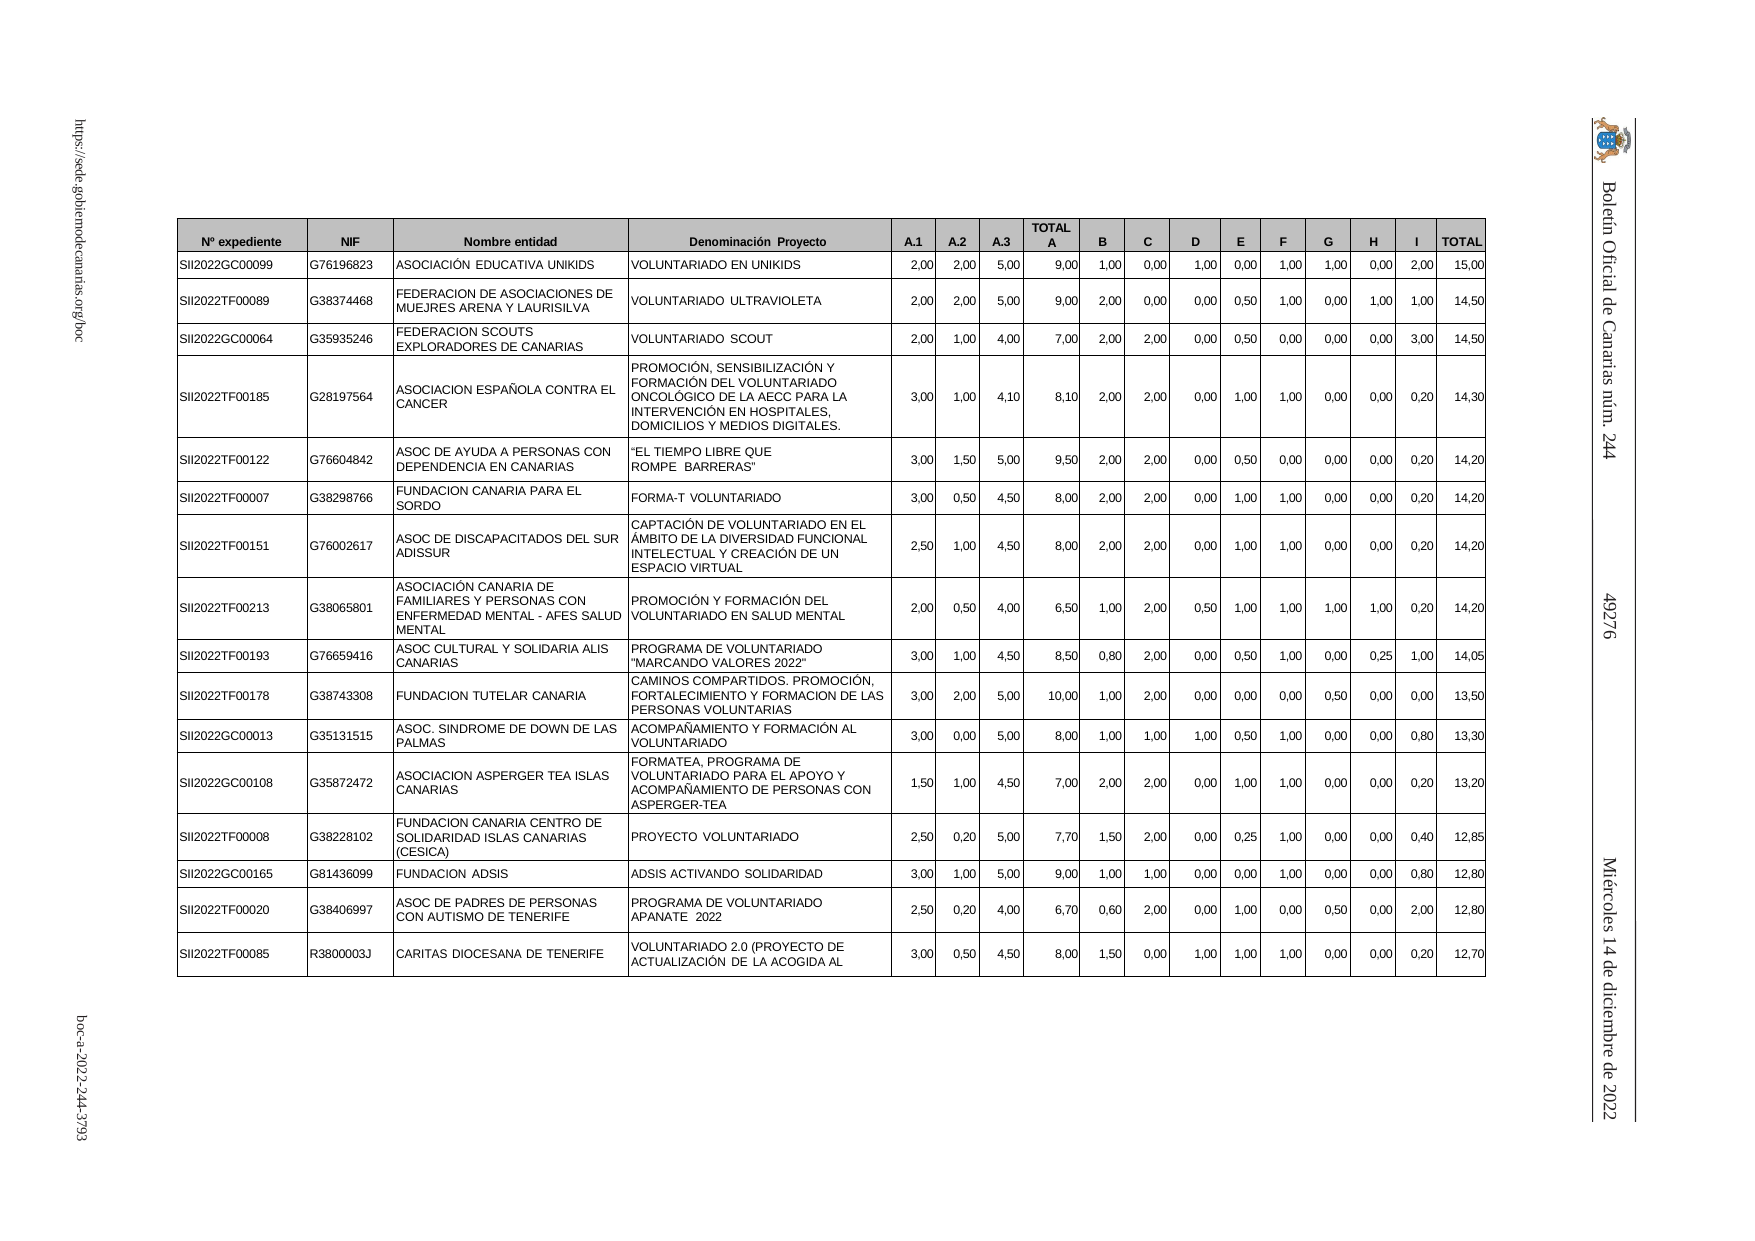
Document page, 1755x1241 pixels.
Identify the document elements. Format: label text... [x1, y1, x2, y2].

table_cell 0,50 [1306, 888, 1350, 932]
table_cell 1,00 [1170, 720, 1220, 752]
table_cell 0,20 [1396, 578, 1436, 638]
table_cell VOLUNTARIADO ULTRAVIOLETA [629, 279, 891, 322]
table_cell FORMATEA, PROGRAMA DE VOLUNTARIADO PARA EL APOYO Y ACOMPAÑAMIENTO DE PERSONAS CON ASPERGER-TEA [629, 753, 891, 813]
table_cell 1,00 [936, 753, 979, 813]
table_cell 0,00 [1351, 356, 1395, 437]
table_cell 1,00 [1351, 279, 1395, 322]
table_cell 15,00 [1437, 252, 1485, 278]
table_cell 0,00 [1306, 720, 1350, 752]
table_cell 0,20 [1396, 356, 1436, 437]
table_header B [1080, 219, 1124, 251]
table_cell G76604842 [308, 438, 393, 481]
table_header E [1221, 219, 1260, 251]
table_cell G35131515 [308, 720, 393, 752]
table_cell 1,00 [1170, 252, 1220, 278]
table_cell 0,20 [1396, 515, 1436, 577]
table_cell ASOC DE DISCAPACITADOS DEL SUR ADISSUR [394, 515, 628, 577]
table_cell 1,00 [1221, 356, 1260, 437]
table_cell 14,20 [1437, 438, 1485, 481]
text Miércoles 14 de diciembre de 2022 [1600, 857, 1621, 1124]
table_header Denominación Proyecto [629, 219, 891, 251]
table_cell 9,00 [1024, 861, 1079, 887]
text boc-a-2022-244-3793 [74, 1016, 91, 1145]
table_cell ASOCIACION ASPERGER TEA ISLAS CANARIAS [394, 753, 628, 813]
table_cell 12,80 [1437, 888, 1485, 932]
table_cell 0,00 [1351, 861, 1395, 887]
table_cell 5,00 [980, 814, 1023, 860]
table_cell VOLUNTARIADO SCOUT [629, 324, 891, 355]
table_cell 1,00 [936, 515, 979, 577]
table_cell 1,50 [1080, 814, 1124, 860]
table_cell 7,00 [1024, 753, 1079, 813]
table_cell 1,50 [1080, 933, 1124, 976]
table_cell 8,00 [1024, 515, 1079, 577]
table_cell PROYECTO VOLUNTARIADO [629, 814, 891, 860]
table_cell 9,00 [1024, 279, 1079, 322]
table_header C [1125, 219, 1169, 251]
table_cell 2,00 [1396, 888, 1436, 932]
table_cell ASOCIACIÓN EDUCATIVA UNIKIDS [394, 252, 628, 278]
table_cell 14,20 [1437, 515, 1485, 577]
table_cell G35872472 [308, 753, 393, 813]
table_cell 1,00 [1261, 933, 1305, 976]
table_cell 0,25 [1351, 640, 1395, 671]
table_cell 0,20 [1396, 933, 1436, 976]
table_cell 4,50 [980, 933, 1023, 976]
table_cell 1,00 [1221, 578, 1260, 638]
table_cell 0,00 [1351, 438, 1395, 481]
table_cell 3,00 [892, 861, 935, 887]
table_cell 6,70 [1024, 888, 1079, 932]
table_cell 0,00 [1170, 640, 1220, 671]
table_cell 0,20 [936, 888, 979, 932]
table_cell 2,00 [1125, 324, 1169, 355]
table_cell SII2022TF00089 [178, 279, 307, 322]
table_cell 9,00 [1024, 252, 1079, 278]
table_cell PROGRAMA DE VOLUNTARIADO APANATE 2022 [629, 888, 891, 932]
table_cell 0,00 [1306, 482, 1350, 514]
table_cell 2,00 [1080, 515, 1124, 577]
table_cell 0,00 [1221, 252, 1260, 278]
table_cell 1,00 [1261, 356, 1305, 437]
table_cell 0,50 [1221, 279, 1260, 322]
table_cell FUNDACION CANARIA CENTRO DE SOLIDARIDAD ISLAS CANARIAS (CESICA) [394, 814, 628, 860]
table_cell 0,00 [1170, 515, 1220, 577]
table_cell 1,00 [1306, 252, 1350, 278]
table_cell 0,00 [1170, 438, 1220, 481]
table_cell 0,00 [1396, 673, 1436, 719]
table_cell G76196823 [308, 252, 393, 278]
table_cell G38228102 [308, 814, 393, 860]
table_cell 1,00 [1221, 933, 1260, 976]
table_cell 0,00 [1170, 279, 1220, 322]
table_cell 2,00 [1396, 252, 1436, 278]
table_cell 0,00 [1261, 324, 1305, 355]
table_cell 2,00 [936, 252, 979, 278]
table_cell SII2022GC00165 [178, 861, 307, 887]
table_cell ASOCIACION ESPAÑOLA CONTRA EL CANCER [394, 356, 628, 437]
table_cell 0,50 [936, 578, 979, 638]
table_cell G28197564 [308, 356, 393, 437]
table_header Nombre entidad [394, 219, 628, 251]
table_cell G81436099 [308, 861, 393, 887]
table_cell 0,00 [1170, 888, 1220, 932]
table_cell 0,25 [1221, 814, 1260, 860]
table_cell G38406997 [308, 888, 393, 932]
table_cell 0,00 [1306, 279, 1350, 322]
table_cell SII2022TF00007 [178, 482, 307, 514]
table_cell 0,00 [1170, 482, 1220, 514]
table_header I [1396, 219, 1436, 251]
table_cell 1,00 [1261, 861, 1305, 887]
table_cell 8,00 [1024, 482, 1079, 514]
table_cell 2,50 [892, 814, 935, 860]
table_cell 9,50 [1024, 438, 1079, 481]
table_cell 0,00 [1351, 515, 1395, 577]
table_cell SII2022GC00064 [178, 324, 307, 355]
table_cell 0,00 [1306, 861, 1350, 887]
table_cell SII2022GC00013 [178, 720, 307, 752]
table_cell 6,50 [1024, 578, 1079, 638]
table_cell 2,50 [892, 515, 935, 577]
table_cell SII2022TF00193 [178, 640, 307, 671]
table_cell ASOC. SINDROME DE DOWN DE LAS PALMAS [394, 720, 628, 752]
table_cell 14,30 [1437, 356, 1485, 437]
table_cell 8,00 [1024, 720, 1079, 752]
table_cell 2,00 [1125, 356, 1169, 437]
table_cell 0,00 [1170, 324, 1220, 355]
table_cell 1,00 [1080, 673, 1124, 719]
table_cell 4,00 [980, 888, 1023, 932]
table_cell 1,00 [1080, 861, 1124, 887]
table_cell 0,50 [1170, 578, 1220, 638]
table_cell 0,00 [1351, 814, 1395, 860]
table_header Nº expediente [178, 219, 307, 251]
table_cell 1,50 [892, 753, 935, 813]
table_cell 5,00 [980, 720, 1023, 752]
table_cell 14,20 [1437, 578, 1485, 638]
table_cell 0,00 [1170, 861, 1220, 887]
table_cell G38743308 [308, 673, 393, 719]
table_cell 3,00 [892, 720, 935, 752]
table_cell 0,20 [1396, 482, 1436, 514]
table_cell 0,00 [1306, 753, 1350, 813]
table_cell 0,00 [1306, 640, 1350, 671]
table_cell 0,00 [1306, 438, 1350, 481]
table_cell 0,00 [1351, 324, 1395, 355]
table_header TOTAL A [1024, 219, 1079, 251]
table_cell 1,00 [1261, 578, 1305, 638]
table_cell 5,00 [980, 673, 1023, 719]
table_cell FEDERACION SCOUTS EXPLORADORES DE CANARIAS [394, 324, 628, 355]
table_cell 2,00 [1080, 279, 1124, 322]
table_cell 8,00 [1024, 933, 1079, 976]
table_cell 5,00 [980, 279, 1023, 322]
table_cell 5,00 [980, 252, 1023, 278]
table_cell 0,20 [1396, 753, 1436, 813]
table_cell 2,00 [1125, 640, 1169, 671]
table_cell 3,00 [892, 933, 935, 976]
table_cell 3,00 [892, 673, 935, 719]
table_cell 0,00 [1261, 438, 1305, 481]
table_cell R3800003J [308, 933, 393, 976]
table_cell 12,70 [1437, 933, 1485, 976]
table_cell 1,00 [1261, 640, 1305, 671]
table_cell 0,50 [1221, 640, 1260, 671]
table_cell 2,00 [1080, 324, 1124, 355]
table_header TOTAL [1437, 219, 1485, 251]
table_cell 0,60 [1080, 888, 1124, 932]
table_cell 2,00 [892, 578, 935, 638]
table_cell 0,00 [1125, 252, 1169, 278]
table_cell 0,00 [1170, 753, 1220, 813]
table_cell 3,00 [892, 438, 935, 481]
table_cell 1,00 [1351, 578, 1395, 638]
table_cell 4,00 [980, 324, 1023, 355]
table_cell CARITAS DIOCESANA DE TENERIFE [394, 933, 628, 976]
table_cell SII2022TF00185 [178, 356, 307, 437]
table_cell G76002617 [308, 515, 393, 577]
table_cell 0,80 [1396, 720, 1436, 752]
table_cell FUNDACION CANARIA PARA EL SORDO [394, 482, 628, 514]
table_cell 12,80 [1437, 861, 1485, 887]
table_cell 2,00 [1080, 356, 1124, 437]
table_cell 0,50 [1221, 720, 1260, 752]
table_header A.1 [892, 219, 935, 251]
table_cell 2,00 [1080, 482, 1124, 514]
table_cell 5,00 [980, 861, 1023, 887]
table_cell 0,50 [936, 933, 979, 976]
table_cell “EL TIEMPO LIBRE QUE ROMPE BARRERAS” [629, 438, 891, 481]
table_cell 1,00 [1396, 279, 1436, 322]
table_cell SII2022GC00099 [178, 252, 307, 278]
table_cell 0,00 [1306, 324, 1350, 355]
table_cell 1,00 [1080, 578, 1124, 638]
table_cell SII2022TF00213 [178, 578, 307, 638]
table_cell 1,00 [1221, 482, 1260, 514]
table_cell 0,00 [1351, 482, 1395, 514]
table_cell 0,00 [1306, 515, 1350, 577]
table_header F [1261, 219, 1305, 251]
table_cell 14,20 [1437, 482, 1485, 514]
table_cell 2,00 [1125, 515, 1169, 577]
table_cell 1,00 [1080, 720, 1124, 752]
table_cell 5,00 [980, 438, 1023, 481]
table_cell 1,00 [1125, 861, 1169, 887]
table_cell 2,00 [936, 673, 979, 719]
table_cell 13,20 [1437, 753, 1485, 813]
table_cell 1,00 [1396, 640, 1436, 671]
table_cell 0,00 [1261, 673, 1305, 719]
table_cell 0,00 [1125, 279, 1169, 322]
table_cell 14,50 [1437, 279, 1485, 322]
table_cell 1,00 [1221, 753, 1260, 813]
table_cell 1,00 [1306, 578, 1350, 638]
table_cell G35935246 [308, 324, 393, 355]
table_cell VOLUNTARIADO 2.0 (PROYECTO DE ACTUALIZACIÓN DE LA ACOGIDA AL [629, 933, 891, 976]
table_cell 0,00 [1221, 673, 1260, 719]
table_cell 0,00 [1351, 673, 1395, 719]
table_cell 1,50 [936, 438, 979, 481]
table_cell 0,00 [1125, 933, 1169, 976]
table_cell ASOC CULTURAL Y SOLIDARIA ALIS CANARIAS [394, 640, 628, 671]
table_cell 1,00 [1261, 515, 1305, 577]
table_cell 8,50 [1024, 640, 1079, 671]
table_cell 0,50 [1221, 438, 1260, 481]
table_cell 1,00 [1261, 279, 1305, 322]
table_cell 0,50 [1221, 324, 1260, 355]
table_cell 0,00 [1261, 888, 1305, 932]
table_cell 3,00 [892, 640, 935, 671]
table_cell 2,00 [1125, 673, 1169, 719]
table_cell FUNDACION ADSIS [394, 861, 628, 887]
table_cell 2,00 [1125, 814, 1169, 860]
table_cell 1,00 [1261, 252, 1305, 278]
table_cell 1,00 [936, 324, 979, 355]
table_cell 2,00 [892, 324, 935, 355]
table_cell 0,00 [1351, 888, 1395, 932]
table_cell 13,50 [1437, 673, 1485, 719]
table_cell 4,00 [980, 578, 1023, 638]
table_cell 0,40 [1396, 814, 1436, 860]
table_cell 1,00 [1261, 753, 1305, 813]
table_cell 0,20 [936, 814, 979, 860]
table_cell 3,00 [1396, 324, 1436, 355]
table_cell 0,00 [1351, 933, 1395, 976]
table_cell 2,50 [892, 888, 935, 932]
table_cell SII2022TF00151 [178, 515, 307, 577]
table_cell 2,00 [1080, 753, 1124, 813]
table_cell 1,00 [1125, 720, 1169, 752]
table_cell 3,00 [892, 482, 935, 514]
text https://sede.gobiernodecanarias.org/boc [72, 119, 89, 352]
table_cell VOLUNTARIADO EN UNIKIDS [629, 252, 891, 278]
table_cell 0,00 [1170, 356, 1220, 437]
table_cell 4,50 [980, 753, 1023, 813]
table_cell 2,00 [936, 279, 979, 322]
table_cell 2,00 [892, 279, 935, 322]
table_cell 7,70 [1024, 814, 1079, 860]
table_cell 0,00 [1306, 814, 1350, 860]
table_cell 1,00 [936, 640, 979, 671]
table_cell 4,50 [980, 640, 1023, 671]
table_cell SII2022TF00020 [178, 888, 307, 932]
table_header A.3 [980, 219, 1023, 251]
table_cell G38065801 [308, 578, 393, 638]
table_cell 8,10 [1024, 356, 1079, 437]
table_cell 14,05 [1437, 640, 1485, 671]
table_cell 3,00 [892, 356, 935, 437]
table_cell CAMINOS COMPARTIDOS. PROMOCIÓN, FORTALECIMIENTO Y FORMACION DE LAS PERSONAS VOLUNTARIAS [629, 673, 891, 719]
table_cell 0,00 [1221, 861, 1260, 887]
table_cell ACOMPAÑAMIENTO Y FORMACIÓN AL VOLUNTARIADO [629, 720, 891, 752]
table_cell 0,00 [936, 720, 979, 752]
table_cell 0,80 [1396, 861, 1436, 887]
table_cell ADSIS ACTIVANDO SOLIDARIDAD [629, 861, 891, 887]
table_cell 1,00 [1261, 482, 1305, 514]
table_cell 0,00 [1170, 814, 1220, 860]
table_cell G38374468 [308, 279, 393, 322]
table_header G [1306, 219, 1350, 251]
table_cell 10,00 [1024, 673, 1079, 719]
table_cell 1,00 [1261, 814, 1305, 860]
table_cell ASOC DE PADRES DE PERSONAS CON AUTISMO DE TENERIFE [394, 888, 628, 932]
table_header H [1351, 219, 1395, 251]
table_cell FORMA-T VOLUNTARIADO [629, 482, 891, 514]
table_cell 2,00 [892, 252, 935, 278]
table_cell 1,00 [1080, 252, 1124, 278]
table_cell 0,50 [1306, 673, 1350, 719]
table_cell CAPTACIÓN DE VOLUNTARIADO EN EL ÁMBITO DE LA DIVERSIDAD FUNCIONAL INTELECTUAL Y CREACIÓN DE UN ESPACIO VIRTUAL [629, 515, 891, 577]
table_cell 1,00 [1221, 515, 1260, 577]
table_cell 0,00 [1351, 753, 1395, 813]
table_cell SII2022TF00008 [178, 814, 307, 860]
table_cell SII2022TF00122 [178, 438, 307, 481]
table_cell ASOCIACIÓN CANARIA DE FAMILIARES Y PERSONAS CON ENFERMEDAD MENTAL - AFES SALUD MENTAL [394, 578, 628, 638]
table_cell 12,85 [1437, 814, 1485, 860]
table_cell 1,00 [1170, 933, 1220, 976]
table_cell 2,00 [1125, 753, 1169, 813]
table_header D [1170, 219, 1220, 251]
table_cell 1,00 [936, 356, 979, 437]
table_header A.2 [936, 219, 979, 251]
table_cell 0,20 [1396, 438, 1436, 481]
table_cell 1,00 [1261, 720, 1305, 752]
table_cell 0,00 [1306, 933, 1350, 976]
table_cell 2,00 [1125, 578, 1169, 638]
table_cell PROMOCIÓN, SENSIBILIZACIÓN Y FORMACIÓN DEL VOLUNTARIADO ONCOLÓGICO DE LA AECC PARA LA INTERVENCIÓN EN HOSPITALES, DOMICILIOS Y MEDIOS DIGITALES. [629, 356, 891, 437]
table_cell 14,50 [1437, 324, 1485, 355]
table_cell PROMOCIÓN Y FORMACIÓN DEL VOLUNTARIADO EN SALUD MENTAL [629, 578, 891, 638]
table_cell 0,00 [1170, 673, 1220, 719]
table_cell 0,00 [1306, 356, 1350, 437]
table_cell 1,00 [936, 861, 979, 887]
table_cell G38298766 [308, 482, 393, 514]
table_cell 2,00 [1125, 438, 1169, 481]
table_cell G76659416 [308, 640, 393, 671]
table_cell FUNDACION TUTELAR CANARIA [394, 673, 628, 719]
table_cell SII2022TF00085 [178, 933, 307, 976]
table_cell 1,00 [1221, 888, 1260, 932]
table_cell ASOC DE AYUDA A PERSONAS CON DEPENDENCIA EN CANARIAS [394, 438, 628, 481]
table_cell 0,50 [936, 482, 979, 514]
table_cell PROGRAMA DE VOLUNTARIADO "MARCANDO VALORES 2022" [629, 640, 891, 671]
text Boletín Oficial de Canarias núm. 244 [1599, 181, 1621, 462]
table_cell 0,00 [1351, 252, 1395, 278]
table_cell FEDERACION DE ASOCIACIONES DE MUEJRES ARENA Y LAURISILVA [394, 279, 628, 322]
table_cell 0,00 [1351, 720, 1395, 752]
table_cell 7,00 [1024, 324, 1079, 355]
table_cell 2,00 [1080, 438, 1124, 481]
table_cell SII2022GC00108 [178, 753, 307, 813]
table_cell 0,80 [1080, 640, 1124, 671]
table_cell 4,50 [980, 515, 1023, 577]
table_cell 4,10 [980, 356, 1023, 437]
table_cell 2,00 [1125, 888, 1169, 932]
table_cell 13,30 [1437, 720, 1485, 752]
table_header NIF [308, 219, 393, 251]
text 49276 [1600, 593, 1621, 642]
table_cell 2,00 [1125, 482, 1169, 514]
table_cell SII2022TF00178 [178, 673, 307, 719]
table_cell 4,50 [980, 482, 1023, 514]
